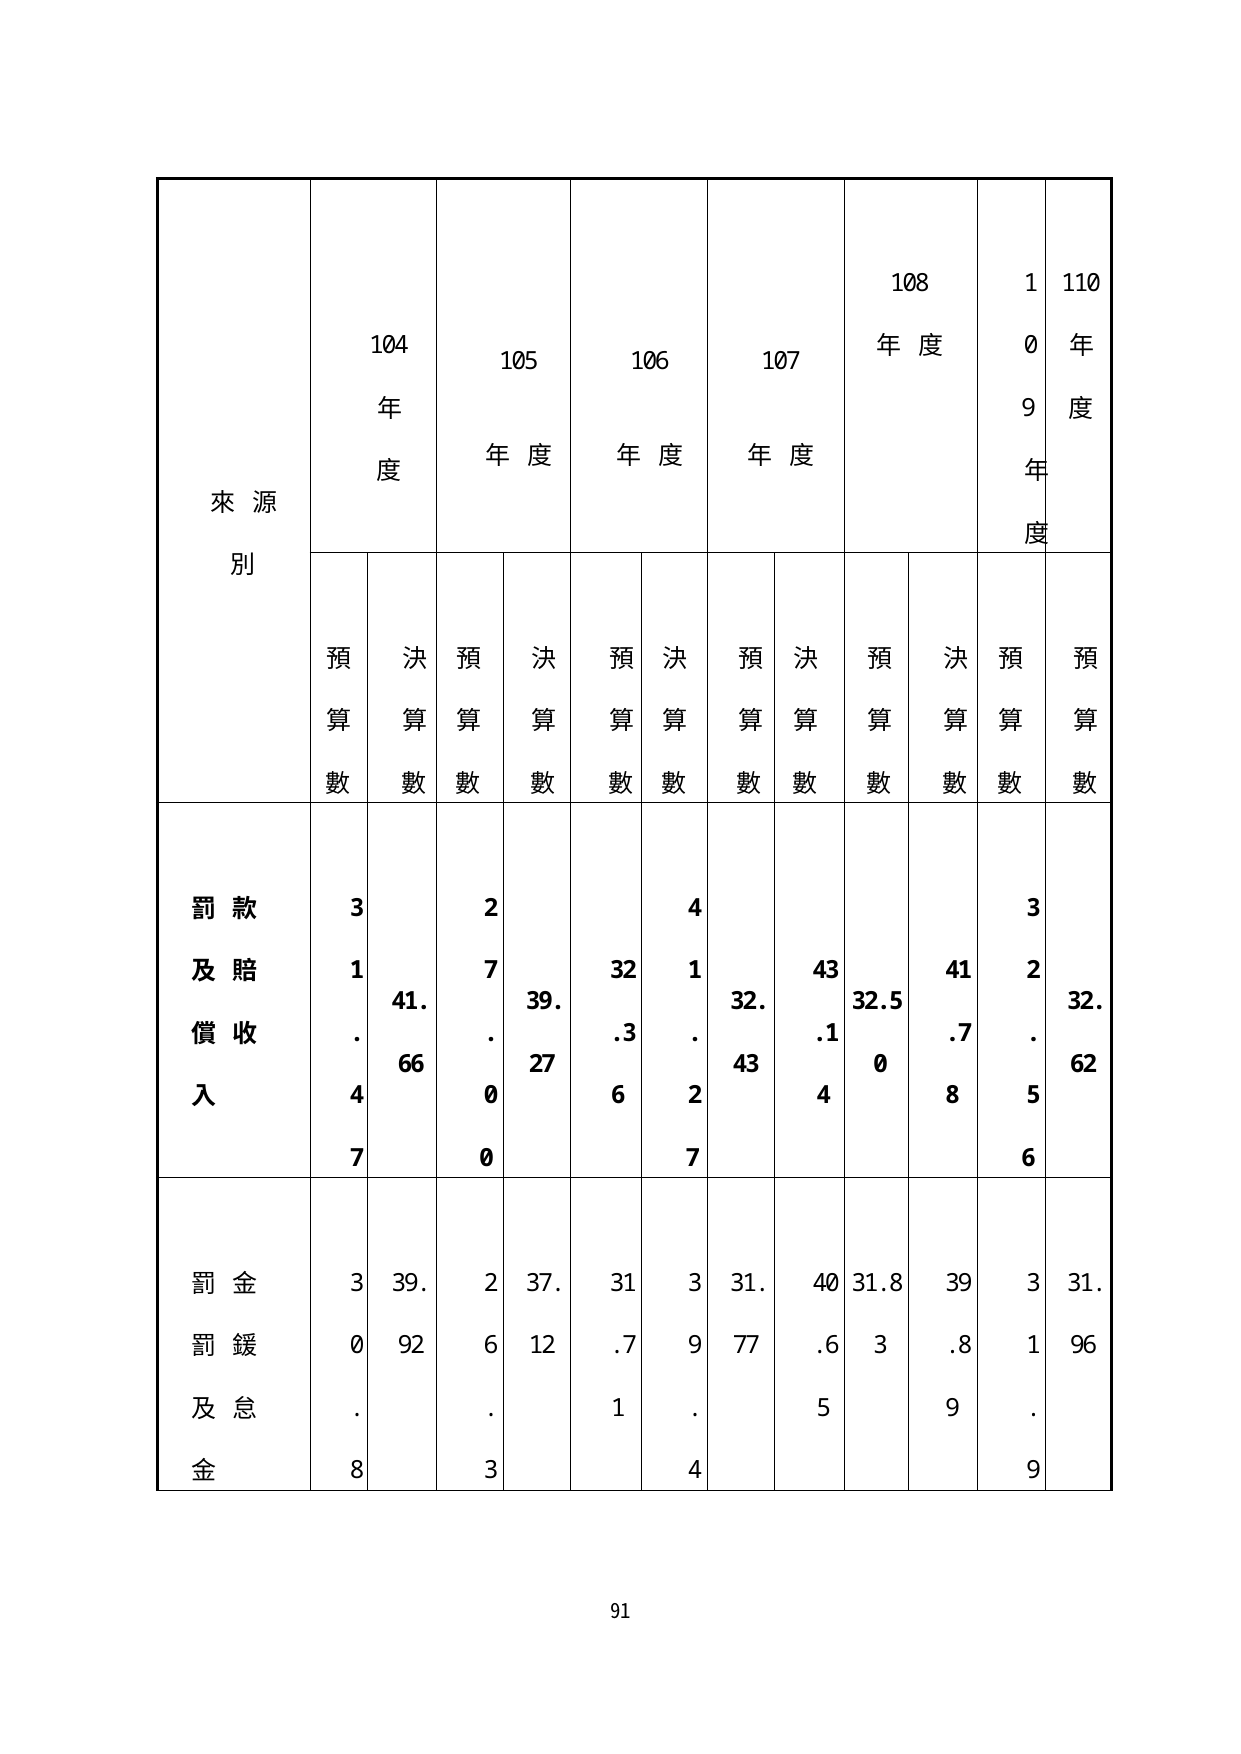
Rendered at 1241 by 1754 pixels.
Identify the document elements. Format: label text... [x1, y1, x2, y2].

table_cell 39.4 [642, 1178, 707, 1490]
table_cell 32.43 [708, 803, 774, 1177]
table_cell 39.92 [368, 1178, 436, 1490]
table_header 108 年度 [845, 180, 977, 552]
table_cell 41.66 [368, 803, 436, 1177]
table_cell 37.12 [504, 1178, 570, 1490]
table_cell 決算數 [775, 553, 844, 802]
table_cell 決算數 [368, 553, 436, 802]
table_cell 41.78 [909, 803, 977, 1177]
table_cell 39.27 [504, 803, 570, 1177]
table_cell 30.8 [311, 1178, 367, 1490]
table_cell 預算數 [708, 553, 774, 802]
table_header 105 年度 [437, 180, 570, 552]
table_header 110 年度 [1046, 180, 1110, 552]
table_cell 預算數 [978, 553, 1045, 802]
table_cell 40.65 [775, 1178, 844, 1490]
table_header 106 年度 [571, 180, 707, 552]
table_cell 31.47 [311, 803, 367, 1177]
table_cell 31.96 [1046, 1178, 1110, 1490]
table_cell 31.71 [571, 1178, 641, 1490]
table_cell 32.36 [571, 803, 641, 1177]
table_cell 27.00 [437, 803, 503, 1177]
table_header 104 年度 [311, 180, 436, 552]
table_cell 預算數 [845, 553, 908, 802]
table_cell 31.83 [845, 1178, 908, 1490]
table_cell 決算數 [504, 553, 570, 802]
table_cell 43.14 [775, 803, 844, 1177]
table_header 109 年度 [978, 180, 1045, 552]
table_header 107 年度 [708, 180, 844, 552]
table_cell 罰金罰鍰及怠金 [159, 1178, 310, 1490]
table_cell 39.89 [909, 1178, 977, 1490]
table_cell 預算數 [1046, 553, 1110, 802]
table_cell 決算數 [642, 553, 707, 802]
table_cell 32.62 [1046, 803, 1110, 1177]
table_cell 罰款及賠償收入 [159, 803, 310, 1177]
table_cell 預算數 [437, 553, 503, 802]
table_cell 31.9 [978, 1178, 1045, 1490]
table_cell 41.27 [642, 803, 707, 1177]
table_cell 32.56 [978, 803, 1045, 1177]
table_cell 決算數 [909, 553, 977, 802]
table_cell 32.50 [845, 803, 908, 1177]
table_cell 預算數 [311, 553, 367, 802]
table_cell 26.3 [437, 1178, 503, 1490]
table_cell 預算數 [571, 553, 641, 802]
table_header 來源別 [159, 180, 310, 802]
table_cell 31.77 [708, 1178, 774, 1490]
